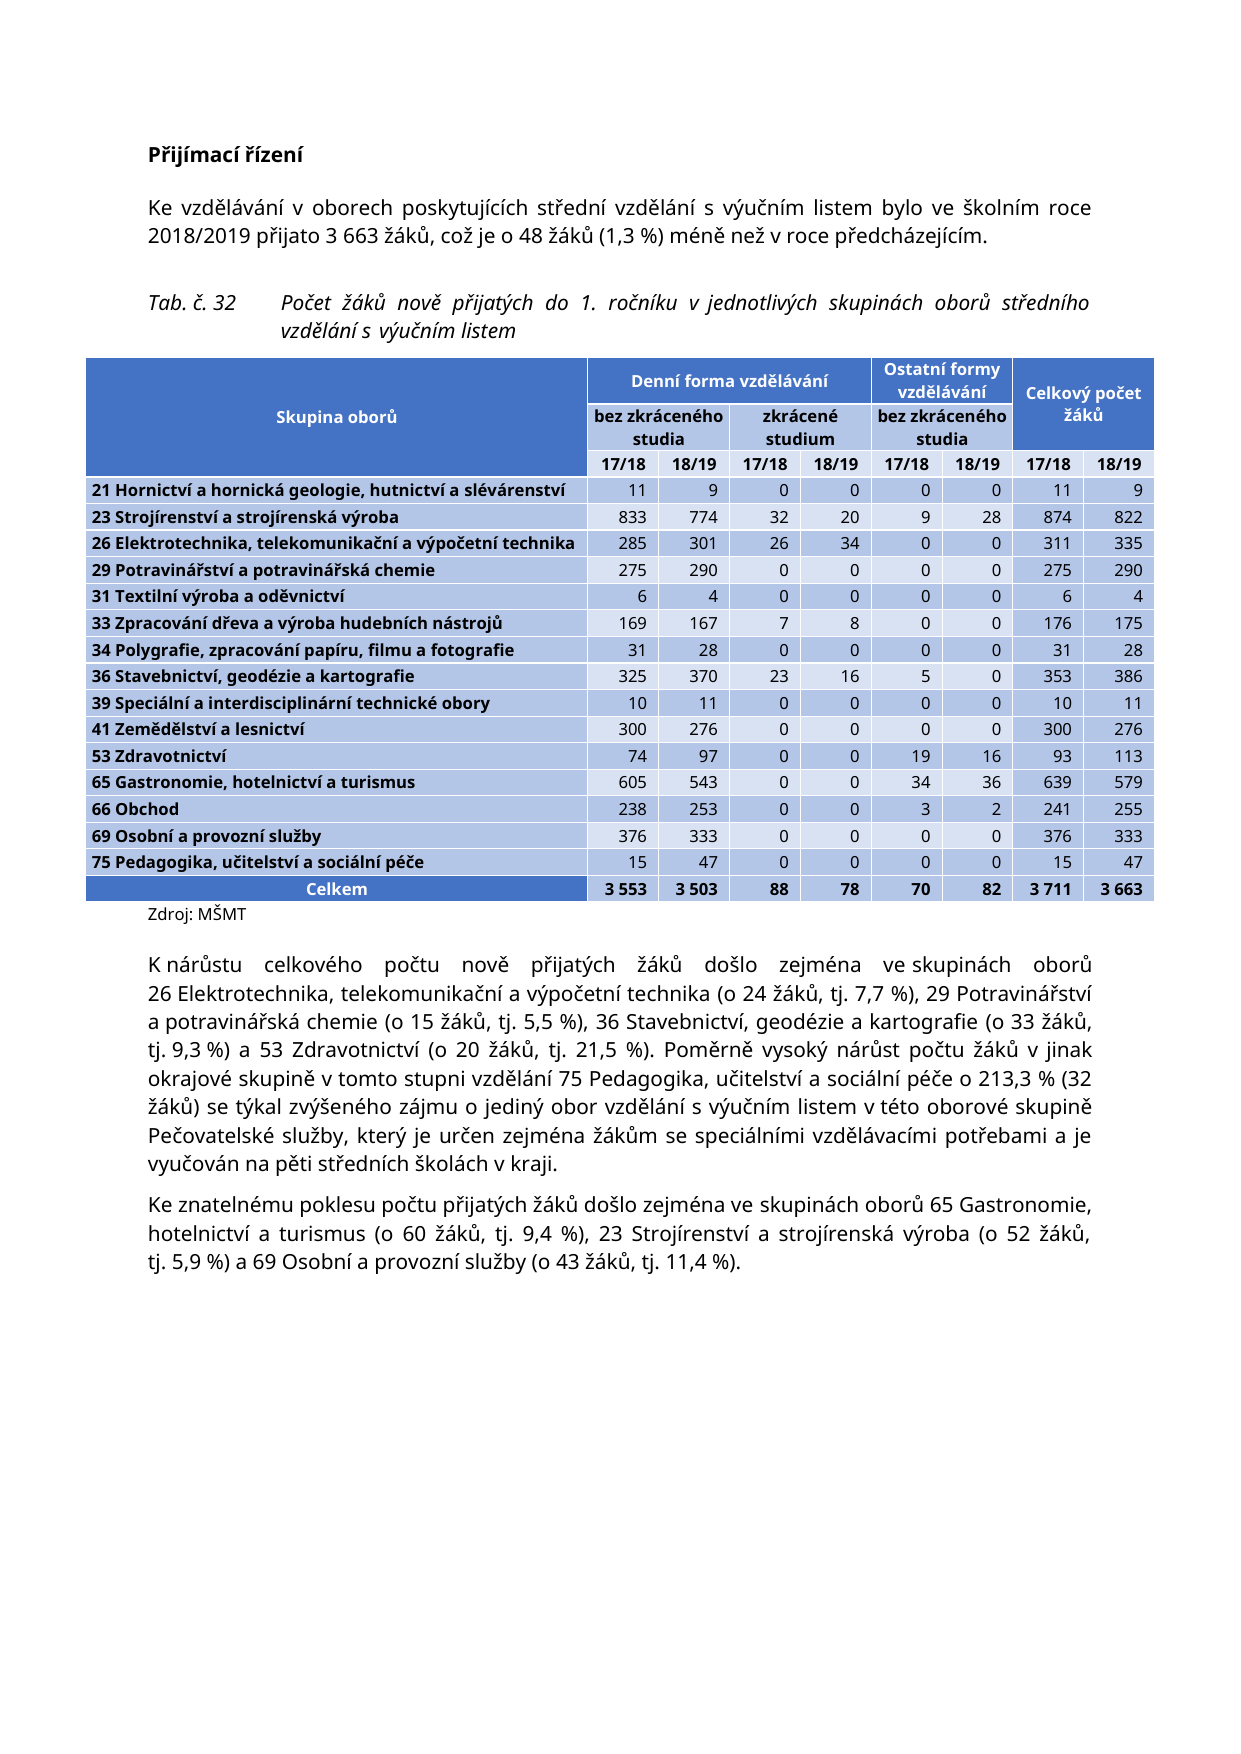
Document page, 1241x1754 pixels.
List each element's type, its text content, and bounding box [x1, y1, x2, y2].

table_cell 23 Strojírenství a strojírenská výroba [86, 504, 587, 529]
table_cell 0 [872, 584, 942, 609]
table_cell 36 [943, 770, 1012, 795]
table_header Skupina oborů [86, 358, 587, 476]
table_cell 0 [730, 717, 800, 742]
table_cell 18/19 [659, 451, 729, 476]
table_cell 0 [730, 770, 800, 795]
table_cell 290 [659, 557, 729, 583]
table_cell 0 [730, 690, 800, 716]
table_cell 18/19 [1084, 451, 1154, 476]
table_cell 26 Elektrotechnika, telekomunikační a výpočetní technika [86, 531, 587, 556]
table_cell 276 [1084, 717, 1154, 742]
table_cell 11 [1013, 478, 1083, 503]
table_cell 285 [588, 531, 658, 556]
table_cell 34 [872, 770, 942, 795]
table_cell 874 [1013, 504, 1083, 529]
table_cell 11 [588, 478, 658, 503]
table_cell 21 Hornictví a hornická geologie, hutnictví a slévárenství [86, 478, 587, 503]
table_cell 9 [872, 504, 942, 529]
table_cell 11 [659, 690, 729, 716]
table_cell 2 [943, 796, 1012, 822]
table_cell 5 [872, 664, 942, 689]
table_cell 75 Pedagogika, učitelství a sociální péče [86, 849, 587, 875]
table_cell 0 [943, 849, 1012, 875]
table_cell 0 [943, 823, 1012, 848]
table_cell 0 [801, 796, 871, 822]
table_cell 15 [588, 849, 658, 875]
table_cell 0 [943, 717, 1012, 742]
table_cell 0 [801, 717, 871, 742]
table_cell 23 [730, 664, 800, 689]
table_cell 0 [943, 557, 1012, 583]
table_cell 65 Gastronomie, hotelnictví a turismus [86, 770, 587, 795]
table_cell 17/18 [588, 451, 658, 476]
table_cell 66 Obchod [86, 796, 587, 822]
table_cell 376 [1013, 823, 1083, 848]
table_cell 31 [588, 637, 658, 662]
table_cell 0 [943, 664, 1012, 689]
table_cell 28 [1084, 637, 1154, 662]
table_cell 78 [801, 876, 871, 901]
table_cell 543 [659, 770, 729, 795]
table_cell 70 [872, 876, 942, 901]
table_cell 579 [1084, 770, 1154, 795]
table_cell 6 [588, 584, 658, 609]
table_cell 88 [730, 876, 800, 901]
table_cell 0 [730, 584, 800, 609]
table_cell 311 [1013, 531, 1083, 556]
table_cell 774 [659, 504, 729, 529]
table_cell 0 [801, 557, 871, 583]
table_cell 20 [801, 504, 871, 529]
text Přijímací řízení [148, 140, 1092, 168]
table_cell 370 [659, 664, 729, 689]
table_cell 0 [872, 637, 942, 662]
table_cell 47 [659, 849, 729, 875]
table_cell 18/19 [943, 451, 1012, 476]
table_cell 93 [1013, 743, 1083, 769]
table_cell 34 Polygrafie, zpracování papíru, filmu a fotografie [86, 637, 587, 662]
table_cell 3 [872, 796, 942, 822]
table_cell 0 [872, 610, 942, 636]
table_cell 4 [1084, 584, 1154, 609]
table_cell 41 Zemědělství a lesnictví [86, 717, 587, 742]
table_cell zkrácené studium [730, 405, 871, 450]
table_cell 33 Zpracování dřeva a výroba hudebních nástrojů [86, 610, 587, 636]
table_cell 17/18 [1013, 451, 1083, 476]
table_cell 176 [1013, 610, 1083, 636]
table_cell 290 [1084, 557, 1154, 583]
table_cell 325 [588, 664, 658, 689]
text K nárůstu celkového počtu nově přijatých žáků došlo zejména ve skupinách oborů 26 Elektrotechnika, telekomunikační a výpočetní technika (o 24 žáků, tj. 7,7 %), 29 Potravinářství a potravinářská chemie (o 15 žáků, tj. 5,5 %), 36 Stavebnictví, geodézie a kartografie (o 33 žáků, tj. 9,3 %) a 53 Zdravotnictví (o 20 žáků, tj. 21,5 %). Poměrně vysoký nárůst počtu žáků v jinak okrajové skupině v tomto stupni vzdělání 75 Pedagogika, učitelství a sociální péče o 213,3 % (32 žáků) se týkal zvýšeného zájmu o jediný obor vzdělání s výučním listem v této oborové skupině Pečovatelské služby, který je určen zejména žákům se speciálními vzdělávacími potřebami a je vyučován na pěti středních školách v kraji. [148, 950, 1092, 1178]
table_cell 69 Osobní a provozní služby [86, 823, 587, 848]
list Počet žáků nově přijatých do 1. ročníku v jednotlivých skupinách oborů středního vzdělání s výučním listem [148, 288, 1092, 344]
table_cell 39 Speciální a interdisciplinární technické obory [86, 690, 587, 716]
table_cell 29 Potravinářství a potravinářská chemie [86, 557, 587, 583]
table_cell 8 [801, 610, 871, 636]
table_cell 0 [872, 690, 942, 716]
table_cell 275 [1013, 557, 1083, 583]
table_cell 3 503 [659, 876, 729, 901]
table_cell 53 Zdravotnictví [86, 743, 587, 769]
table_cell 26 [730, 531, 800, 556]
table_cell 175 [1084, 610, 1154, 636]
table_cell 7 [730, 610, 800, 636]
table_cell 31 Textilní výroba a oděvnictví [86, 584, 587, 609]
table_cell Celkem [86, 876, 587, 901]
table_cell 376 [588, 823, 658, 848]
table_header Ostatní formy vzdělávání [872, 358, 1012, 403]
table_cell 241 [1013, 796, 1083, 822]
table_cell 169 [588, 610, 658, 636]
table_cell 639 [1013, 770, 1083, 795]
table_cell 74 [588, 743, 658, 769]
table_cell 0 [730, 849, 800, 875]
table_cell 10 [588, 690, 658, 716]
table_cell 167 [659, 610, 729, 636]
table_cell 19 [872, 743, 942, 769]
text Zdroj: MŠMT [148, 903, 1092, 925]
table_cell 0 [730, 823, 800, 848]
table_cell 16 [943, 743, 1012, 769]
table_cell 28 [943, 504, 1012, 529]
table_cell 0 [943, 478, 1012, 503]
table_cell 275 [588, 557, 658, 583]
table_cell 0 [730, 796, 800, 822]
table_cell 113 [1084, 743, 1154, 769]
table_cell 10 [1013, 690, 1083, 716]
table_cell 238 [588, 796, 658, 822]
table_cell 16 [801, 664, 871, 689]
table_cell 0 [730, 557, 800, 583]
table_cell 0 [730, 637, 800, 662]
table_cell 0 [801, 690, 871, 716]
table_cell 11 [1084, 690, 1154, 716]
table_header Celkový počet žáků [1013, 358, 1154, 450]
table_cell 300 [1013, 717, 1083, 742]
table_cell 0 [801, 770, 871, 795]
table_cell 47 [1084, 849, 1154, 875]
table_cell 9 [1084, 478, 1154, 503]
table_cell 34 [801, 531, 871, 556]
table_cell 4 [659, 584, 729, 609]
table_cell 6 [1013, 584, 1083, 609]
table_cell 300 [588, 717, 658, 742]
table_cell 0 [943, 584, 1012, 609]
table_cell 82 [943, 876, 1012, 901]
table_cell 36 Stavebnictví, geodézie a kartografie [86, 664, 587, 689]
table_cell 18/19 [801, 451, 871, 476]
table_cell 0 [943, 531, 1012, 556]
table_cell 255 [1084, 796, 1154, 822]
table_cell 17/18 [872, 451, 942, 476]
table_cell 0 [801, 849, 871, 875]
table_cell 3 553 [588, 876, 658, 901]
table_cell 0 [730, 743, 800, 769]
table_cell bez zkráceného studia [872, 405, 1012, 450]
table_cell 0 [801, 584, 871, 609]
table_cell 0 [943, 690, 1012, 716]
table_cell 32 [730, 504, 800, 529]
text Ke vzdělávání v oborech poskytujících střední vzdělání s výučním listem bylo ve školním roce 2018/2019 přijato 3 663 žáků, což je o 48 žáků (1,3 %) méně než v roce předcházejícím. [148, 193, 1092, 250]
table_cell 97 [659, 743, 729, 769]
table_cell 386 [1084, 664, 1154, 689]
table_cell 276 [659, 717, 729, 742]
table_cell 9 [659, 478, 729, 503]
table_cell 0 [872, 478, 942, 503]
table_cell 301 [659, 531, 729, 556]
table_cell 28 [659, 637, 729, 662]
table_cell 0 [872, 531, 942, 556]
table_cell 0 [801, 743, 871, 769]
table_cell 253 [659, 796, 729, 822]
text Ke znatelnému poklesu počtu přijatých žáků došlo zejména ve skupinách oborů 65 Gastronomie, hotelnictví a turismus (o 60 žáků, tj. 9,4 %), 23 Strojírenství a strojírenská výroba (o 52 žáků, tj. 5,9 %) a 69 Osobní a provozní služby (o 43 žáků, tj. 11,4 %). [148, 1190, 1092, 1276]
table_cell 31 [1013, 637, 1083, 662]
table_cell 3 711 [1013, 876, 1083, 901]
table_header Denní forma vzdělávání [588, 358, 871, 403]
table_cell 0 [730, 478, 800, 503]
table_cell 3 663 [1084, 876, 1154, 901]
table_cell 0 [801, 823, 871, 848]
table_cell 0 [801, 478, 871, 503]
table_cell 0 [872, 557, 942, 583]
table_cell 0 [943, 610, 1012, 636]
table_cell 0 [872, 823, 942, 848]
table_cell 333 [1084, 823, 1154, 848]
table_cell 822 [1084, 504, 1154, 529]
table_cell bez zkráceného studia [588, 405, 729, 450]
table_cell 0 [943, 637, 1012, 662]
table_cell 17/18 [730, 451, 800, 476]
table_cell 605 [588, 770, 658, 795]
table_cell 335 [1084, 531, 1154, 556]
table_cell 0 [872, 717, 942, 742]
table_cell 15 [1013, 849, 1083, 875]
table_cell 353 [1013, 664, 1083, 689]
table_cell 0 [872, 849, 942, 875]
table_cell 333 [659, 823, 729, 848]
table_cell 833 [588, 504, 658, 529]
table_cell 0 [801, 637, 871, 662]
